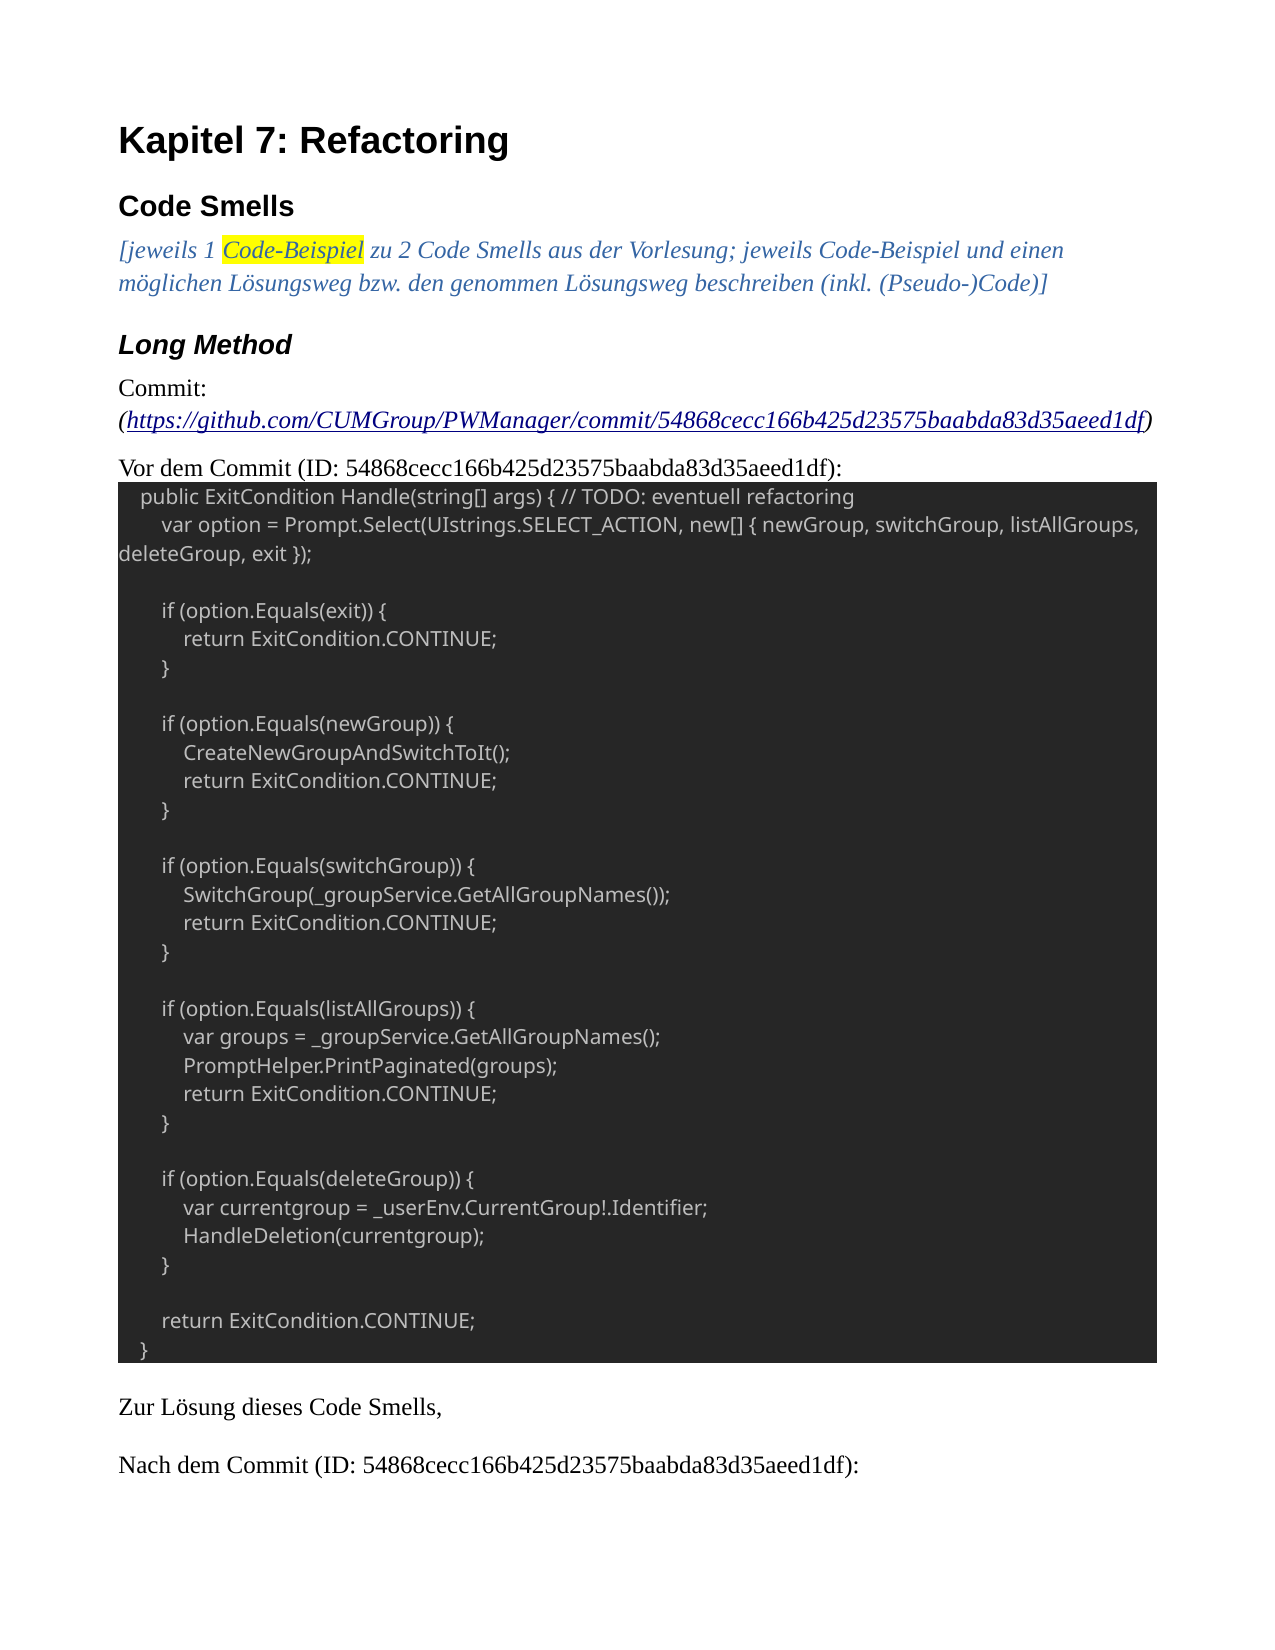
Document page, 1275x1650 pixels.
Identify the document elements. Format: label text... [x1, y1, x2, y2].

text Zur Lösung dieses Code Smells, [118, 1392, 1157, 1421]
text Commit: (https://github.com/CUMGroup/PWManager/commit/54868cecc166b425d23575baabda83d35aeed1df) [118, 373, 1157, 434]
subtitle Code Smells [118, 189, 1157, 223]
subtitle Long Method [118, 328, 1157, 360]
text Nach dem Commit (ID: 54868cecc166b425d23575baabda83d35aeed1df): [118, 1450, 1157, 1478]
text [jeweils 1 Code-Beispiel zu 2 Code Smells aus der Vorlesung; jeweils Code-Beispiel und einen möglichen Lösungsweg bzw. den genommen Lösungsweg beschreiben (inkl. (Pseudo-)Code)] [118, 235, 1157, 297]
text Vor dem Commit (ID: 54868cecc166b425d23575baabda83d35aeed1df): [118, 453, 1157, 482]
subtitle Kapitel 7: Refactoring [118, 118, 1157, 162]
text public ExitCondition Handle(string[] args) { // TODO: eventuell refactoring var option = Prompt.Select(UIstrings.SELECT_ACTION, new[] { newGroup, switchGroup, listAllGroups, deleteGroup, exit }); if (option.Equals(exit)) { return ExitCondition.CONTINUE; } if (option.Equals(newGroup)) { CreateNewGroupAndSwitchToIt(); return ExitCondition.CONTINUE; } if (option.Equals(switchGroup)) { SwitchGroup(_groupService.GetAllGroupNames()); return ExitCondition.CONTINUE; } if (option.Equals(listAllGroups)) { var groups = _groupService.GetAllGroupNames(); PromptHelper.PrintPaginated(groups); return ExitCondition.CONTINUE; } if (option.Equals(deleteGroup)) { var currentgroup = _userEnv.CurrentGroup!.Identifier; HandleDeletion(currentgroup); } return ExitCondition.CONTINUE; } [118, 482, 1157, 1363]
